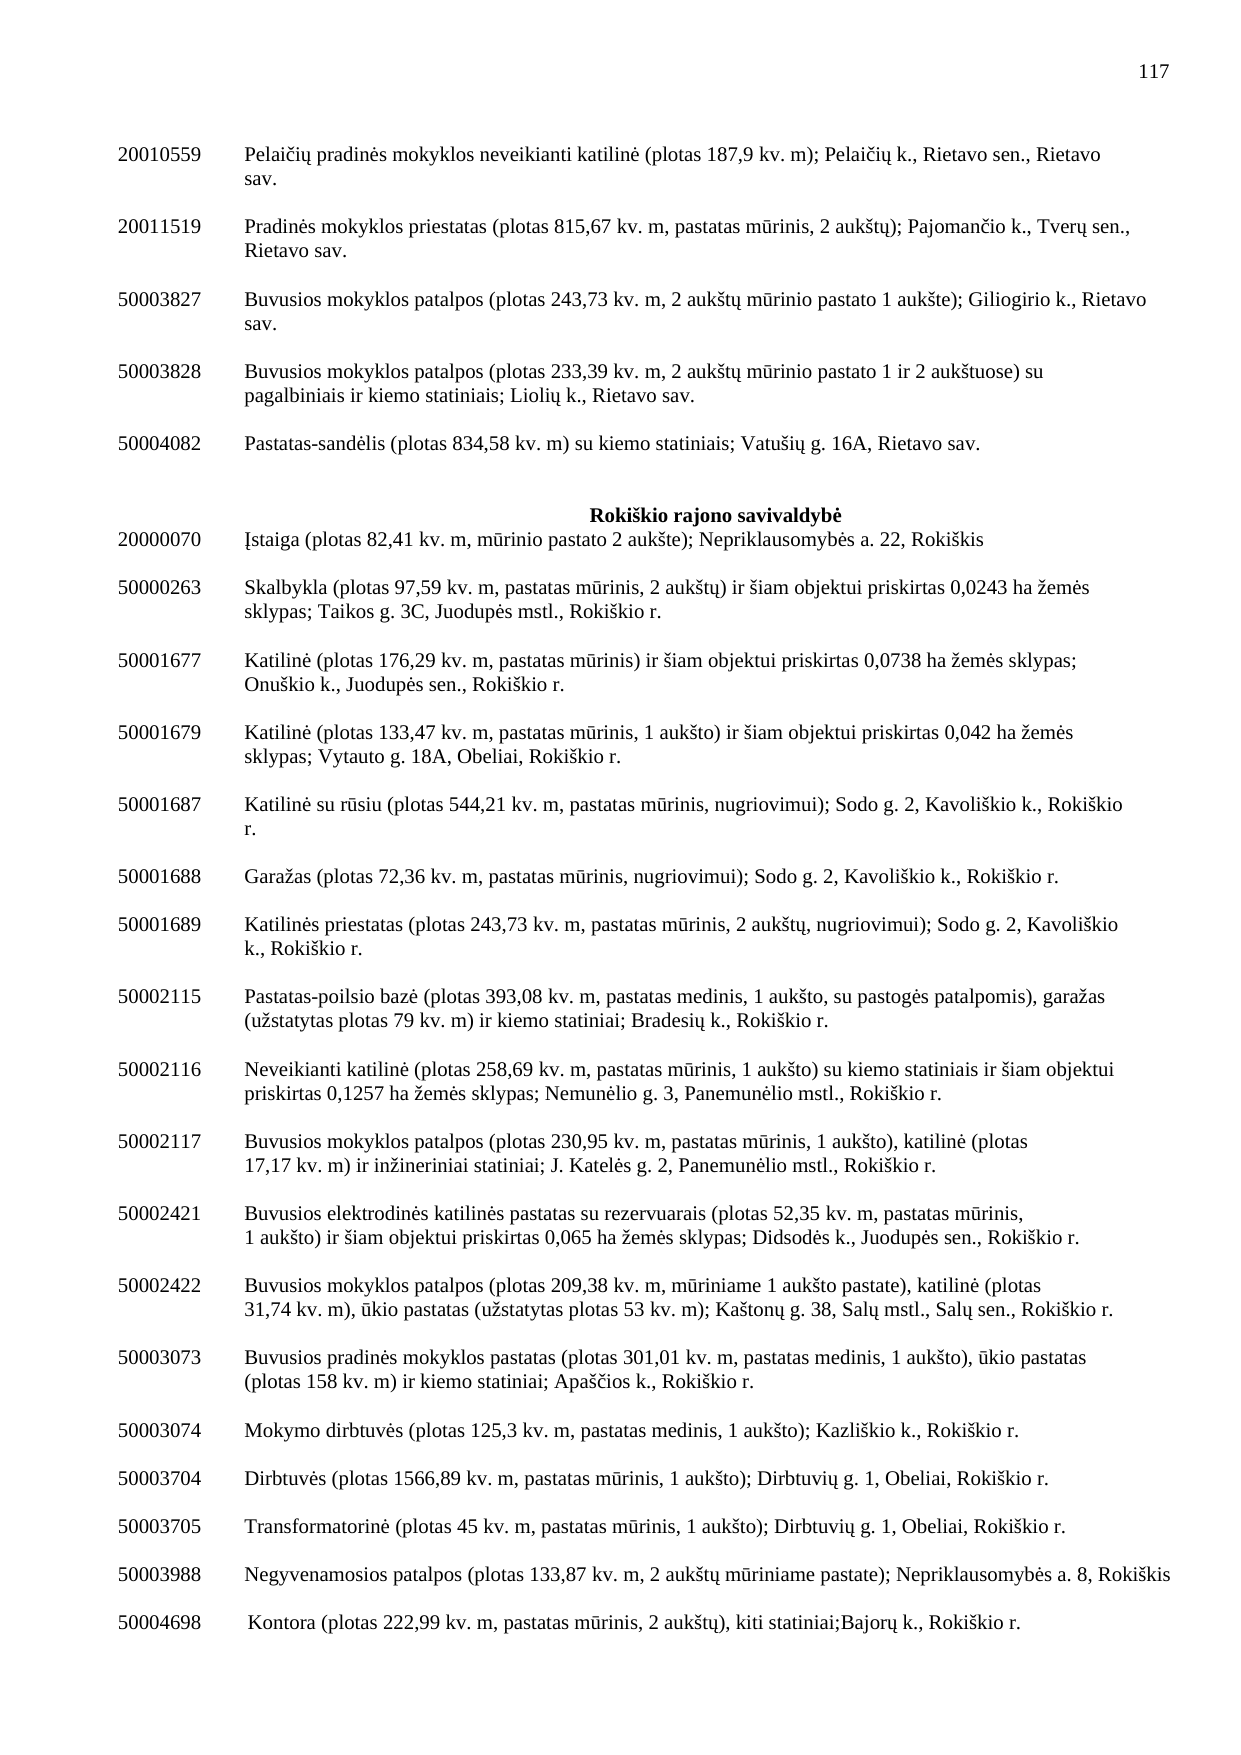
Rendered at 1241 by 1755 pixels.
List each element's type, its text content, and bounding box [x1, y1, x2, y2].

table_cell [101, 1249, 1198, 1273]
table_cell [1198, 960, 1240, 984]
table_cell [1198, 1514, 1240, 1538]
table_cell [1178, 287, 1192, 335]
table_cell Buvusios mokyklos patalpos (plotas 230,95 kv. m, pastatas mūrinis, 1 aukšto), katilinė (plotas 17,17 kv. m) ir inžineriniai statiniai; J. Katelės g. 2, Panemunėlio mstl., Rokiškio r. [233, 1129, 1148, 1177]
table_cell [1148, 214, 1163, 262]
table_cell [101, 551, 1198, 575]
table_cell [101, 335, 1198, 359]
table_cell [1198, 527, 1240, 551]
table_cell [1163, 1273, 1178, 1321]
table_cell Katilinė (plotas 176,29 kv. m, pastatas mūrinis) ir šiam objektui priskirtas 0,0738 ha žemės sklypas; Onuškio k., Juodupės sen., Rokiškio r. [233, 648, 1148, 696]
table_cell [101, 1033, 1198, 1057]
table_cell 50001679 [101, 720, 233, 768]
table_cell [1198, 287, 1240, 335]
table_cell [1193, 431, 1198, 455]
table_cell [101, 888, 1198, 912]
table_cell 50003073 [101, 1345, 233, 1393]
table_cell [1198, 142, 1240, 190]
table_cell [1198, 1201, 1240, 1249]
table_cell [1193, 1129, 1198, 1177]
table_cell [1198, 1442, 1240, 1466]
table_cell [101, 1321, 1198, 1345]
table_cell [1193, 527, 1198, 551]
table_cell [1198, 118, 1240, 142]
table_cell [1193, 214, 1198, 262]
table_cell [1178, 1418, 1192, 1442]
table_cell 50003827 [101, 287, 233, 335]
table_cell [1178, 1057, 1192, 1105]
table_cell [101, 1636, 1198, 1660]
table_cell [1193, 575, 1198, 623]
table_cell [1198, 696, 1240, 720]
table_cell Katilinė (plotas 133,47 kv. m, pastatas mūrinis, 1 aukšto) ir šiam objektui priskirtas 0,042 ha žemės sklypas; Vytauto g. 18A, Obeliai, Rokiškio r. [233, 720, 1148, 768]
table_cell [1193, 1345, 1198, 1393]
table_cell [1163, 864, 1178, 888]
table_cell [1198, 1321, 1240, 1345]
table_cell [1178, 431, 1192, 455]
table_cell [101, 960, 1198, 984]
table_cell [101, 1586, 1198, 1610]
table_cell [1148, 575, 1163, 623]
table_cell [1198, 190, 1240, 214]
table_cell [101, 768, 1198, 792]
table_cell [1163, 214, 1178, 262]
table_cell [101, 1177, 1198, 1201]
table_cell Neveikianti katilinė (plotas 258,69 kv. m, pastatas mūrinis, 1 aukšto) su kiemo statiniais ir šiam objektui priskirtas 0,1257 ha žemės sklypas; Nemunėlio g. 3, Panemunėlio mstl., Rokiškio r. [233, 1057, 1148, 1105]
table_cell [1193, 1514, 1198, 1538]
table_cell [1148, 1466, 1163, 1490]
table_cell [1198, 1129, 1240, 1177]
table_cell Buvusios pradinės mokyklos pastatas (plotas 301,01 kv. m, pastatas medinis, 1 aukšto), ūkio pastatas (plotas 158 kv. m) ir kiemo statiniai; Apaščios k., Rokiškio r. [233, 1345, 1148, 1393]
table_cell [1178, 1201, 1192, 1249]
table_cell [1178, 1466, 1192, 1490]
table_cell [1198, 1249, 1240, 1273]
table_cell [1148, 1201, 1163, 1249]
table_cell [1163, 1466, 1178, 1490]
table_cell [1148, 431, 1163, 455]
table_cell Negyvenamosios patalpos (plotas 133,87 kv. m, 2 aukštų mūriniame pastate); Nepriklausomybės a. 8, Rokiškis [233, 1562, 1192, 1586]
table_cell [1148, 527, 1163, 551]
table_cell 50002115 [101, 984, 233, 1032]
table_cell [1163, 1129, 1178, 1177]
table_cell [1163, 648, 1178, 696]
table_cell Buvusios mokyklos patalpos (plotas 233,39 kv. m, 2 aukštų mūrinio pastato 1 ir 2 aukštuose) su pagalbiniais ir kiemo statiniais; Liolių k., Rietavo sav. [233, 359, 1148, 407]
table_cell [1193, 1466, 1198, 1490]
table_cell [101, 503, 233, 527]
table_cell [1163, 359, 1178, 407]
table_cell [1198, 984, 1240, 1032]
table_cell [1163, 575, 1178, 623]
table_cell [1178, 575, 1192, 623]
table_cell 50003704 [101, 1466, 233, 1490]
table_cell Buvusios mokyklos patalpos (plotas 243,73 kv. m, 2 aukštų mūrinio pastato 1 aukšte); Giliogirio k., Rietavo sav. [233, 287, 1178, 335]
table_cell [1198, 455, 1240, 479]
table_cell [1178, 912, 1192, 960]
table_cell [1148, 792, 1163, 840]
table_cell [1198, 1490, 1240, 1514]
table_cell [1193, 864, 1198, 888]
table_cell [1198, 1586, 1240, 1610]
table_cell [1193, 142, 1198, 190]
table_cell 50002116 [101, 1057, 233, 1105]
table_cell [101, 1538, 1198, 1562]
table_cell [101, 1394, 1198, 1417]
table_cell [1198, 479, 1240, 503]
table_cell [1193, 1562, 1198, 1586]
table_cell [101, 407, 1198, 431]
table_cell [1198, 888, 1240, 912]
table_cell 50002117 [101, 1129, 233, 1177]
table_cell [101, 696, 1198, 720]
table_cell 50003074 [101, 1418, 233, 1442]
table_cell [1163, 431, 1178, 455]
table_cell [1193, 912, 1198, 960]
table_cell [101, 1442, 1198, 1466]
table_cell [1163, 1201, 1178, 1249]
table_cell [1193, 1273, 1198, 1321]
table_cell [1193, 984, 1198, 1032]
table_cell [1178, 720, 1192, 768]
table_cell Pelaičių pradinės mokyklos neveikianti katilinė (plotas 187,9 kv. m); Pelaičių k., Rietavo sen., Rietavo sav. [233, 142, 1148, 190]
table_cell Pastatas-poilsio bazė (plotas 393,08 kv. m, pastatas medinis, 1 aukšto, su pastogės patalpomis), garažas (užstatytas plotas 79 kv. m) ir kiemo statiniai; Bradesių k., Rokiškio r. [233, 984, 1148, 1032]
table_cell [1193, 1418, 1198, 1442]
table_cell [1193, 1057, 1198, 1105]
table_cell [101, 190, 1198, 214]
table_cell [1163, 912, 1178, 960]
table_cell [101, 624, 1198, 647]
table_cell 50002422 [101, 1273, 233, 1321]
table_cell [1148, 1273, 1163, 1321]
table_cell [1198, 1105, 1240, 1129]
table_cell [1198, 1562, 1240, 1586]
table_cell [1198, 335, 1240, 359]
table_cell [1198, 720, 1240, 768]
table_cell [1198, 768, 1240, 792]
table_cell [1198, 431, 1240, 455]
table_cell [101, 479, 1198, 503]
table_cell [1148, 1345, 1163, 1393]
table_cell 20000070 [101, 527, 233, 551]
table_cell [1163, 1514, 1178, 1538]
table_cell [101, 263, 1198, 287]
table_cell [1198, 792, 1240, 840]
table_cell [1198, 1466, 1240, 1490]
table_cell [101, 1105, 1198, 1129]
table_cell [1193, 1201, 1198, 1249]
table_cell [1148, 142, 1163, 190]
table_cell [1198, 503, 1240, 527]
table_cell [1193, 287, 1198, 335]
table_cell [1193, 720, 1198, 768]
table_cell [1178, 792, 1192, 840]
table_cell Skalbykla (plotas 97,59 kv. m, pastatas mūrinis, 2 aukštų) ir šiam objektui priskirtas 0,0243 ha žemės sklypas; Taikos g. 3C, Juodupės mstl., Rokiškio r. [233, 575, 1148, 623]
table_cell 50001689 [101, 912, 233, 960]
table_cell [1163, 527, 1178, 551]
table_cell [1148, 648, 1163, 696]
table_cell [1178, 648, 1192, 696]
table_cell [1148, 1057, 1163, 1105]
table_cell [1198, 1610, 1240, 1636]
table_cell [1163, 1418, 1178, 1442]
table_cell [1163, 142, 1178, 190]
table_cell [1178, 1345, 1192, 1393]
table_cell [1178, 984, 1192, 1032]
table_cell Pradinės mokyklos priestatas (plotas 815,67 kv. m, pastatas mūrinis, 2 aukštų); Pajomančio k., Tverų sen., Rietavo sav. [233, 214, 1148, 262]
table_cell 50003705 [101, 1514, 233, 1538]
table_cell 20010559 [101, 142, 233, 190]
table_cell Katilinė su rūsiu (plotas 544,21 kv. m, pastatas mūrinis, nugriovimui); Sodo g. 2, Kavoliškio k., Rokiškio r. [233, 792, 1148, 840]
table_cell [1163, 792, 1178, 840]
table_cell Kontora (plotas 222,99 kv. m, pastatas mūrinis, 2 aukštų), kiti statiniai;Bajorų k., Rokiškio r. [233, 1610, 1198, 1636]
table_cell Garažas (plotas 72,36 kv. m, pastatas mūrinis, nugriovimui); Sodo g. 2, Kavoliškio k., Rokiškio r. [233, 864, 1163, 888]
table_cell [1198, 1057, 1240, 1105]
table_cell [1178, 1129, 1192, 1177]
table_cell [1198, 1636, 1240, 1660]
table_cell 50003828 [101, 359, 233, 407]
table_cell [1198, 575, 1240, 623]
table_cell [1198, 359, 1240, 407]
table_cell Pastatas-sandėlis (plotas 834,58 kv. m) su kiemo statiniais; Vatušių g. 16A, Rietavo sav. [233, 431, 1148, 455]
table_cell [1198, 864, 1240, 888]
table_cell [1198, 624, 1240, 647]
table_cell [1198, 407, 1240, 431]
table_cell [1198, 1273, 1240, 1321]
table_cell [1148, 359, 1163, 407]
table_cell Transformatorinė (plotas 45 kv. m, pastatas mūrinis, 1 aukšto); Dirbtuvių g. 1, Obeliai, Rokiškio r. [233, 1514, 1163, 1538]
table_cell [1148, 912, 1163, 960]
table_cell [1198, 1177, 1240, 1201]
table_cell [1148, 1418, 1163, 1442]
table_cell [1163, 1057, 1178, 1105]
table_cell 50002421 [101, 1201, 233, 1249]
table_cell Katilinės priestatas (plotas 243,73 kv. m, pastatas mūrinis, 2 aukštų, nugriovimui); Sodo g. 2, Kavoliškio k., Rokiškio r. [233, 912, 1148, 960]
table_cell [1178, 1273, 1192, 1321]
table_cell 50001688 [101, 864, 233, 888]
table_cell [1148, 1129, 1163, 1177]
table_cell [1198, 1345, 1240, 1393]
table_cell [1193, 359, 1198, 407]
table_cell Buvusios mokyklos patalpos (plotas 209,38 kv. m, mūriniame 1 aukšto pastate), katilinė (plotas 31,74 kv. m), ūkio pastatas (užstatytas plotas 53 kv. m); Kaštonų g. 38, Salų mstl., Salų sen., Rokiškio r. [233, 1273, 1148, 1321]
table_cell [1148, 984, 1163, 1032]
table_cell [1178, 527, 1192, 551]
table_cell [1178, 1514, 1192, 1538]
table_cell [1178, 864, 1192, 888]
table_cell 50004698 [101, 1610, 233, 1636]
table_cell [1163, 720, 1178, 768]
table_cell Įstaiga (plotas 82,41 kv. m, mūrinio pastato 2 aukšte); Nepriklausomybės a. 22, Rokiškis [233, 527, 1148, 551]
table_cell [1198, 1033, 1240, 1057]
table_cell [1198, 1418, 1240, 1442]
table_cell [1198, 648, 1240, 696]
table_cell Rokiškio rajono savivaldybė [233, 503, 1198, 527]
table_cell [1193, 792, 1198, 840]
table_cell [1198, 1394, 1240, 1417]
table_cell 50000263 [101, 575, 233, 623]
table_cell [1163, 984, 1178, 1032]
table_cell [1198, 214, 1240, 262]
table_cell 50001677 [101, 648, 233, 696]
table_cell [1178, 214, 1192, 262]
table_cell [101, 1490, 1198, 1514]
table_cell [1148, 720, 1163, 768]
table_cell 50001687 [101, 792, 233, 840]
table_cell 20011519 [101, 214, 233, 262]
table_cell [1198, 263, 1240, 287]
table_cell [1198, 1538, 1240, 1562]
table_cell Buvusios elektrodinės katilinės pastatas su rezervuarais (plotas 52,35 kv. m, pastatas mūrinis, 1 aukšto) ir šiam objektui priskirtas 0,065 ha žemės sklypas; Didsodės k., Juodupės sen., Rokiškio r. [233, 1201, 1148, 1249]
table_cell [1163, 1345, 1178, 1393]
table_cell Mokymo dirbtuvės (plotas 125,3 kv. m, pastatas medinis, 1 aukšto); Kazliškio k., Rokiškio r. [233, 1418, 1148, 1442]
table_cell 50004082 [101, 431, 233, 455]
table_cell [1193, 648, 1198, 696]
table_cell [1178, 359, 1192, 407]
table_cell 50003988 [101, 1562, 233, 1586]
table_cell Dirbtuvės (plotas 1566,89 kv. m, pastatas mūrinis, 1 aukšto); Dirbtuvių g. 1, Obeliai, Rokiškio r. [233, 1466, 1148, 1490]
table_cell [1198, 551, 1240, 575]
table_cell [1198, 840, 1240, 864]
table_cell [1198, 912, 1240, 960]
table_cell [1178, 142, 1192, 190]
table_cell [101, 118, 1198, 142]
table_cell [101, 840, 1198, 864]
table_cell [101, 455, 1198, 479]
